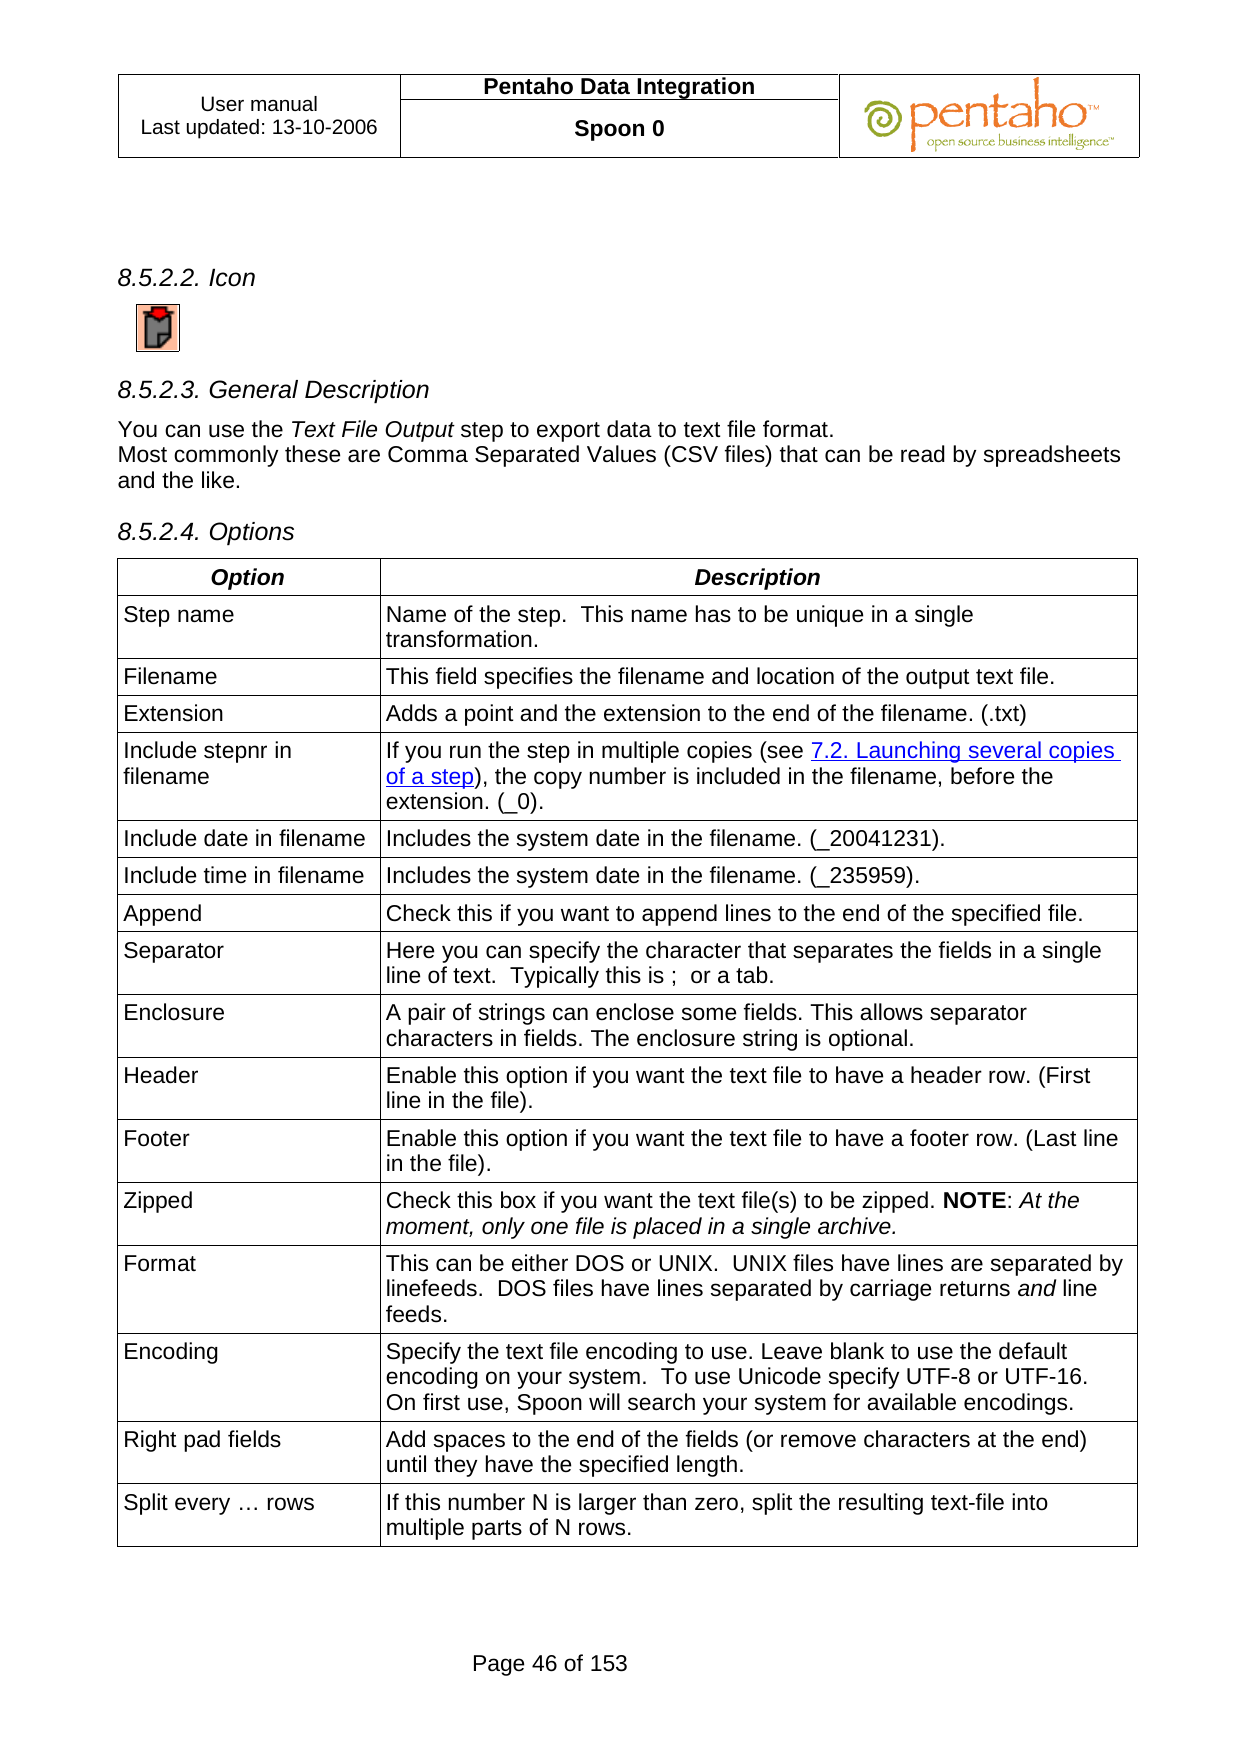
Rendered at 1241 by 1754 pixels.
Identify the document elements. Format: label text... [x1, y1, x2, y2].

table_cell Enable this option if you want the text file to have a header row. (First line in the file). [381, 1058, 1137, 1119]
table_cell Add spaces to the end of the fields (or remove characters at the end) until they have the specified length. [381, 1422, 1137, 1483]
table_cell Here you can specify the character that separates the fields in a single line of text. Typically this is ; or a tab. [381, 932, 1137, 994]
table_cell Zipped [118, 1183, 380, 1245]
table_cell Header [118, 1058, 380, 1119]
subtitle Icon [117, 263, 1137, 291]
table_cell Include time in filename [118, 858, 380, 894]
subtitle Options [117, 518, 1137, 546]
table_cell Include stepnr in filename [118, 733, 380, 820]
table_cell Separator [118, 932, 380, 994]
table_cell Name of the step. This name has to be unique in a single transformation. [381, 596, 1137, 658]
text You can use the Text File Output step to export data to text file format. [117, 416, 1137, 442]
table_cell Step name [118, 596, 380, 658]
table_cell A pair of strings can enclose some fields. This allows separator characters in fields. The enclosure string is optional. [381, 995, 1137, 1057]
table_cell Check this box if you want the text file(s) to be zipped. NOTE: At the moment, only one file is placed in a single archive. [381, 1183, 1137, 1245]
table_header Option [118, 559, 380, 595]
table_cell Check this if you want to append lines to the end of the specified file. [381, 895, 1137, 931]
table_cell Specify the text file encoding to use. Leave blank to use the default encoding on your system. To use Unicode specify UTF-8 or UTF-16. On first use, Spoon will search your system for available encodings. [381, 1334, 1137, 1421]
table_cell Includes the system date in the filename. (_235959). [381, 858, 1137, 894]
table_cell Footer [118, 1120, 380, 1182]
subtitle General Description [117, 376, 1137, 404]
table_cell If you run the step in multiple copies (see 7.2. Launching several copies of a step), the copy number is included in the filename, before the extension. (_0). [381, 733, 1137, 820]
table_cell This can be either DOS or UNIX. UNIX files have lines are separated by linefeeds. DOS files have lines separated by carriage returns and line feeds. [381, 1246, 1137, 1333]
table_cell Append [118, 895, 380, 931]
table_cell Includes the system date in the filename. (_20041231). [381, 821, 1137, 857]
table_cell This field specifies the filename and location of the output text file. [381, 659, 1137, 695]
table_cell Encoding [118, 1334, 380, 1421]
table_cell Enclosure [118, 995, 380, 1057]
table_cell Enable this option if you want the text file to have a footer row. (Last line in the file). [381, 1120, 1137, 1182]
table_cell Filename [118, 659, 380, 695]
table_cell Extension [118, 696, 380, 732]
table_header Description [381, 559, 1137, 595]
text Most commonly these are Comma Separated Values (CSV files) that can be read by spreadsheets and the like. [117, 442, 1137, 493]
table_cell Split every … rows [118, 1484, 380, 1546]
table_cell Include date in filename [118, 821, 380, 857]
table_cell Right pad fields [118, 1422, 380, 1483]
table_cell Adds a point and the extension to the end of the filename. (.txt) [381, 696, 1137, 732]
table_cell If this number N is larger than zero, split the resulting text-file into multiple parts of N rows. [381, 1484, 1137, 1546]
table_cell Format [118, 1246, 380, 1333]
